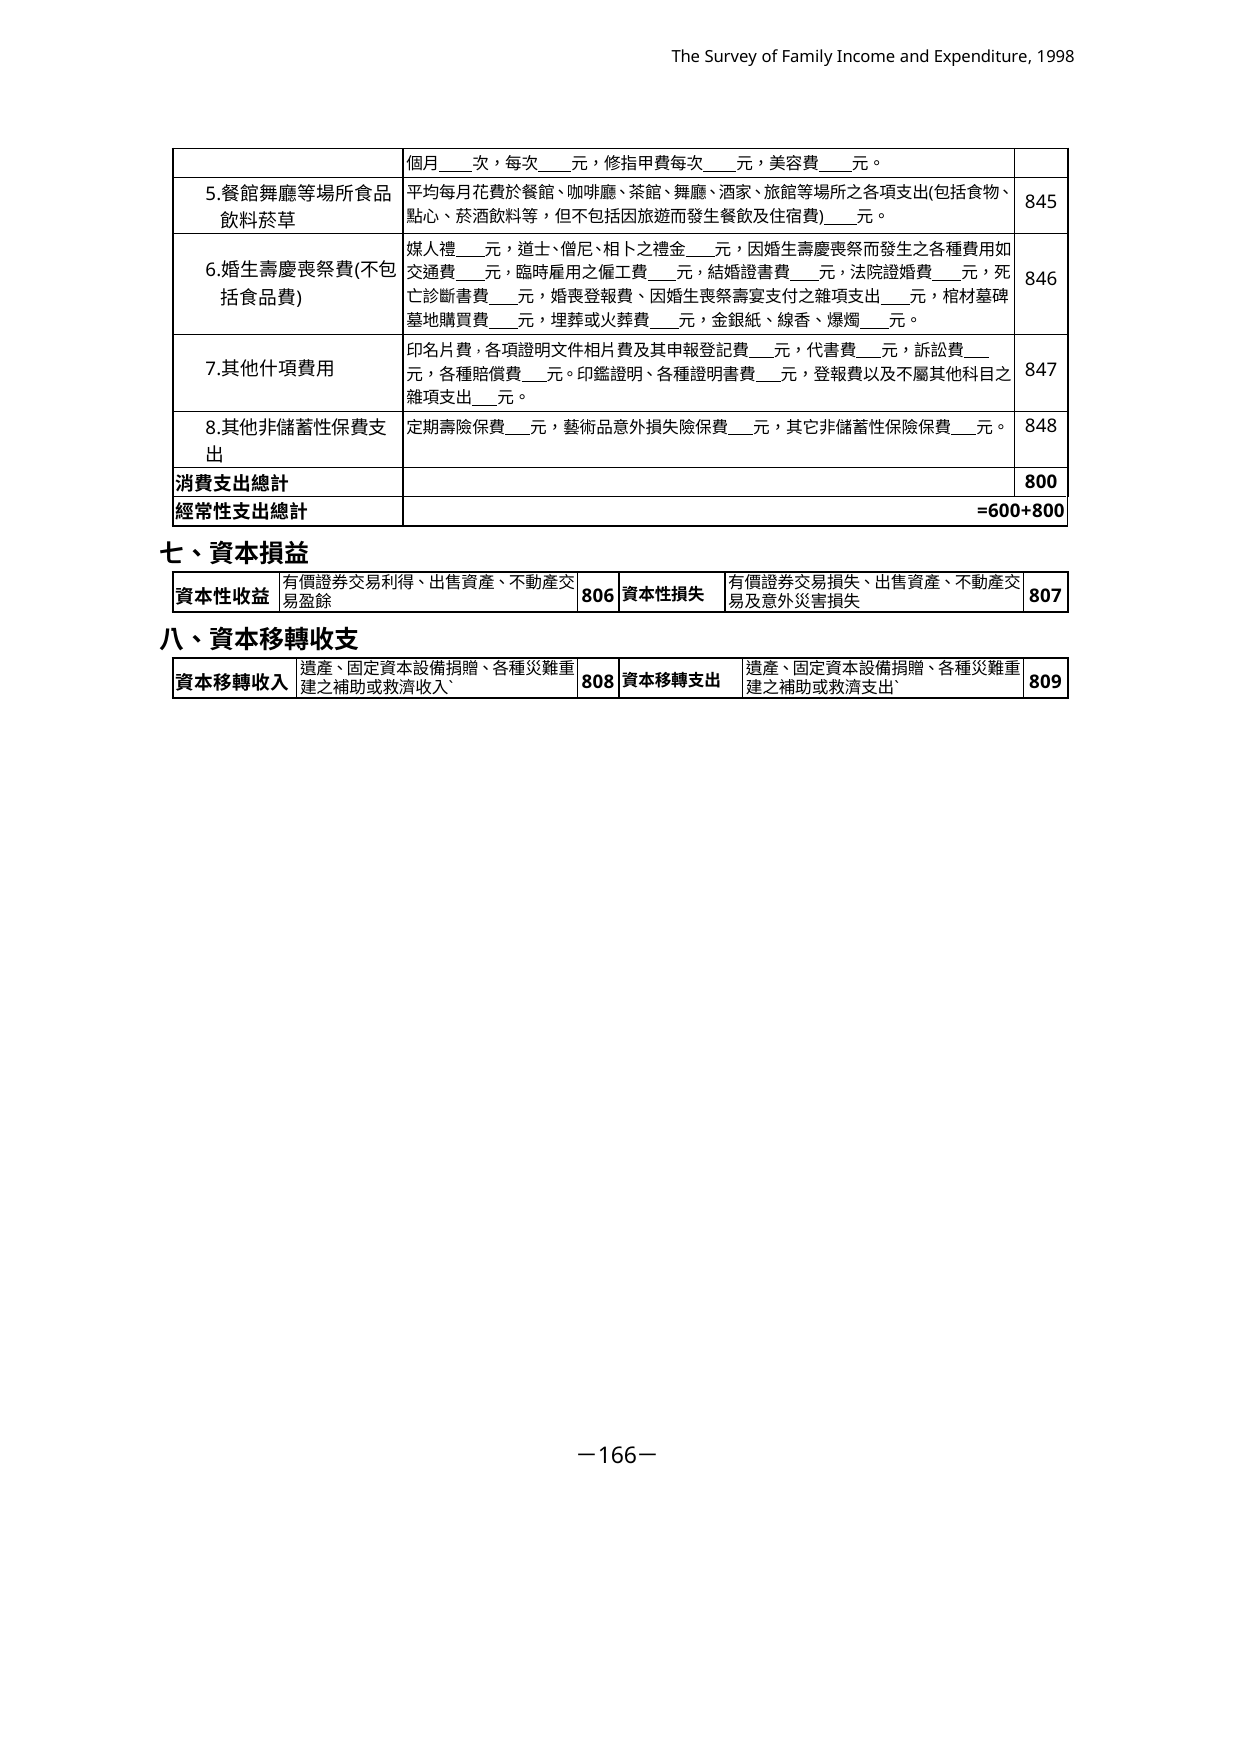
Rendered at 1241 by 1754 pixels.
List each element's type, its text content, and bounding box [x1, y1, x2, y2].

table_header 遺產、固定資本設備捐贈、各種災難重建之補助或救濟支出` [743, 659, 1023, 697]
table_cell 846 [1015, 234, 1067, 334]
table_header 資本性收益 [174, 573, 279, 611]
table_header 資本移轉收入 [174, 659, 296, 697]
table_cell 848 [1015, 412, 1067, 467]
table_cell 消費支出總計 [174, 468, 402, 496]
table_cell [174, 149, 402, 177]
table_cell 5.餐館舞廳等場所食品飲料菸草 [174, 178, 402, 233]
table_cell 印名片費，各項證明文件相片費及其申報登記費 元，代書費 元，訴訟費 元，各種賠償費 元。印鑑證明、各種證明書費 元，登報費以及不屬其他科目之雜項支出 元。 [404, 335, 1014, 411]
table_cell 847 [1015, 335, 1067, 411]
text 七、資本損益 [159, 533, 1075, 569]
table_header 808 [578, 659, 618, 697]
table_header 807 [1024, 573, 1067, 611]
table_cell 7.其他什項費用 [174, 335, 402, 411]
table_cell 800 [1015, 468, 1067, 496]
table_header 遺產、固定資本設備捐贈、各種災難重建之補助或救濟收入` [297, 659, 577, 697]
table_cell 8.其他非儲蓄性保費支出 [174, 412, 402, 467]
table_header 809 [1024, 659, 1067, 697]
table_cell [404, 468, 1014, 496]
table_cell 個月 次，每次 元，修指甲費每次 元，美容費 元。 [404, 149, 1014, 177]
table_cell 媒人禮 元，道士、僧尼、相卜之禮金 元，因婚生壽慶喪祭而發生之各種費用如交通費 元，臨時雇用之僱工費 元，結婚證書費 元，法院證婚費 元，死亡診斷書費 元，婚喪登報費、因婚生喪祭壽宴支付之雜項支出 元，棺材墓碑墓地購買費 元，埋葬或火葬費 元，金銀紙、線香、爆燭 元。 [404, 234, 1014, 334]
text 八、資本移轉收支 [159, 619, 1075, 655]
table_header 有價證券交易損失、出售資產、不動產交易及意外災害損失 [726, 573, 1023, 611]
table_cell 6.婚生壽慶喪祭費(不包括食品費) [174, 234, 402, 334]
table_cell 經常性支出總計 [174, 497, 402, 525]
table_header 有價證券交易利得、出售資產、不動產交易盈餘 [280, 573, 577, 611]
table_header 806 [578, 573, 618, 611]
table_cell [1015, 149, 1067, 177]
table_header 資本性損失 [620, 573, 724, 611]
table_cell =600+800 [404, 496, 1067, 525]
table_cell 845 [1015, 178, 1067, 233]
table_cell 定期壽險保費 元，藝術品意外損失險保費 元，其它非儲蓄性保險保費 元。 [404, 412, 1014, 467]
table_header 資本移轉支出 [620, 659, 742, 697]
table_cell 平均每月花費於餐館、咖啡廳、茶館、舞廳、酒家、旅館等場所之各項支出(包括食物、點心、菸酒飲料等，但不包括因旅遊而發生餐飲及住宿費) 元。 [404, 178, 1014, 233]
